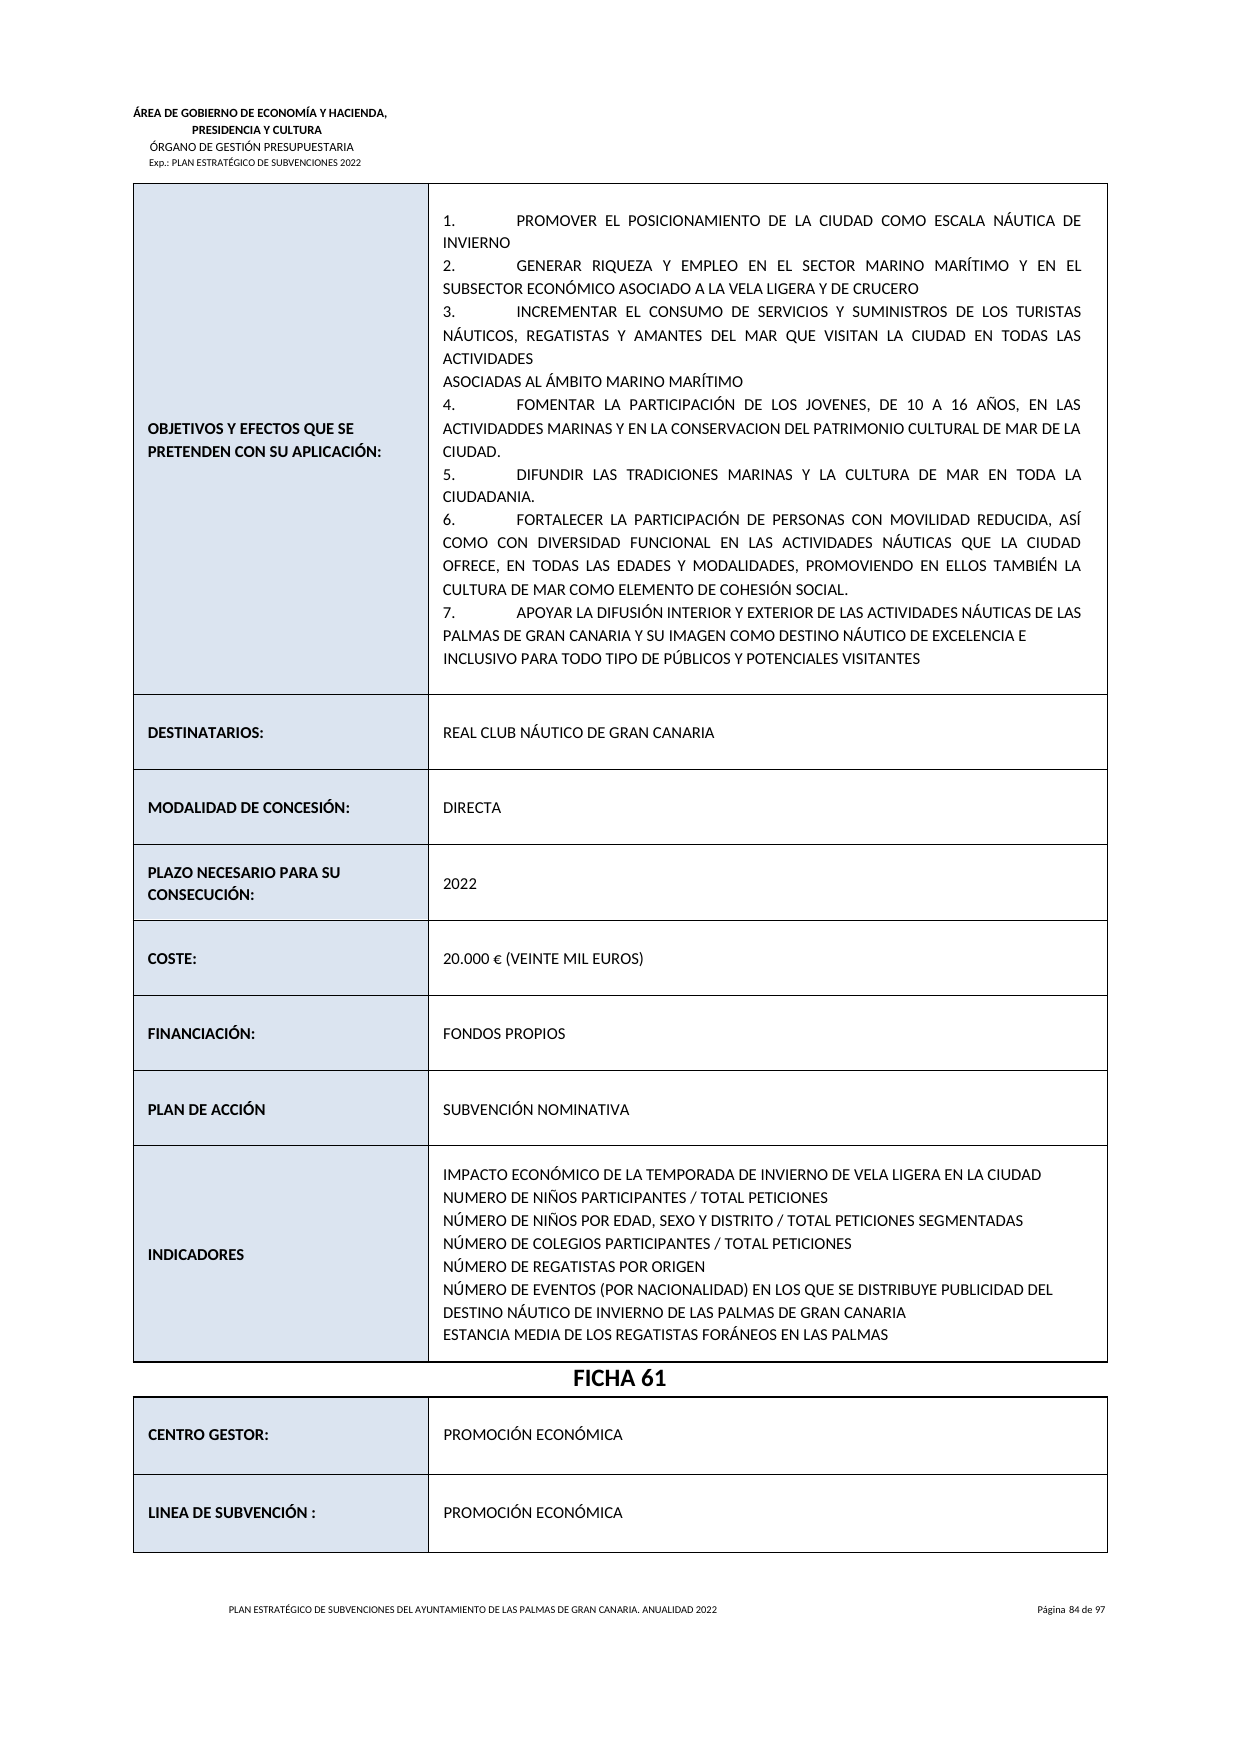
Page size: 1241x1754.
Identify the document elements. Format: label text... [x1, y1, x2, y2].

table_cell IMPACTO ECONÓMICO DE LA TEMPORADA DE INVIERNO DE VELA LIGERA EN LA CIUDAD NUMERO DE NIÑOS PARTICIPANTES / TOTAL PETICIONES NÚMERO DE NIÑOS POR EDAD, SEXO Y DISTRITO / TOTAL PETICIONES SEGMENTADAS NÚMERO DE COLEGIOS PARTICIPANTES / TOTAL PETICIONES NÚMERO DE REGATISTAS POR ORIGEN NÚMERO DE EVENTOS (POR NACIONALIDAD) EN LOS QUE SE DISTRIBUYE PUBLICIDAD DEL DESTINO NÁUTICO DE INVIERNO DE LAS PALMAS DE GRAN CANARIA ESTANCIA MEDIA DE LOS REGATISTAS FORÁNEOS EN LAS PALMAS [429, 1146, 1107, 1361]
table_cell PROMOCIÓN ECONÓMICA [429, 1475, 1107, 1552]
table_cell PROMOVER EL POSICIONAMIENTO DE LA CIUDAD COMO ESCALA NÁUTICA DE INVIERNO GENERAR RIQUEZA Y EMPLEO EN EL SECTOR MARINO MARÍTIMO Y EN EL SUBSECTOR ECONÓMICO ASOCIADO A LA VELA LIGERA Y DE CRUCERO INCREMENTAR EL CONSUMO DE SERVICIOS Y SUMINISTROS DE LOS TURISTAS NÁUTICOS, REGATISTAS Y AMANTES DEL MAR QUE VISITAN LA CIUDAD EN TODAS LAS ACTIVIDADES ASOCIADAS AL ÁMBITO MARINO MARÍTIMO FOMENTAR LA PARTICIPACIÓN DE LOS JOVENES, DE 10 A 16 AÑOS, EN LAS ACTIVIDADDES MARINAS Y EN LA CONSERVACION DEL PATRIMONIO CULTURAL DE MAR DE LA CIUDAD. DIFUNDIR LAS TRADICIONES MARINAS Y LA CULTURA DE MAR EN TODA LA CIUDADANIA. FORTALECER LA PARTICIPACIÓN DE PERSONAS CON MOVILIDAD REDUCIDA, ASÍ COMO CON DIVERSIDAD FUNCIONAL EN LAS ACTIVIDADES NÁUTICAS QUE LA CIUDAD OFRECE, EN TODAS LAS EDADES Y MODALIDADES, PROMOVIENDO EN ELLOS TAMBIÉN LA CULTURA DE MAR COMO ELEMENTO DE COHESIÓN SOCIAL. APOYAR LA DIFUSIÓN INTERIOR Y EXTERIOR DE LAS ACTIVIDADES NÁUTICAS DE LAS PALMAS DE GRAN CANARIA Y SU IMAGEN COMO DESTINO NÁUTICO DE EXCELENCIA E INCLUSIVO PARA TODO TIPO DE PÚBLICOS Y POTENCIALES VISITANTES [429, 184, 1107, 694]
table_cell MODALIDAD DE CONCESIÓN: [134, 770, 428, 844]
table_cell DESTINATARIOS: [134, 695, 428, 769]
table_cell 20.000 € (VEINTE MIL EUROS) [429, 921, 1107, 995]
table_cell SUBVENCIÓN NOMINATIVA [429, 1071, 1107, 1145]
table_header CENTRO GESTOR: [134, 1398, 428, 1474]
table_header PROMOCIÓN ECONÓMICA [429, 1398, 1107, 1474]
table_cell COSTE: [134, 921, 428, 995]
table_cell DIRECTA [429, 770, 1107, 844]
table_cell LINEA DE SUBVENCIÓN : [134, 1475, 428, 1552]
table_cell 2022 [429, 845, 1107, 919]
table_cell FONDOS PROPIOS [429, 996, 1107, 1070]
table_cell REAL CLUB NÁUTICO DE GRAN CANARIA [429, 695, 1107, 769]
table_cell OBJETIVOS Y EFECTOS QUE SE PRETENDEN CON SU APLICACIÓN: [134, 184, 428, 694]
table_cell INDICADORES [134, 1146, 428, 1361]
table_cell FINANCIACIÓN: [134, 996, 428, 1070]
table_cell PLAN DE ACCIÓN [134, 1071, 428, 1145]
text FICHA 61 [573, 1363, 1108, 1393]
table_cell PLAZO NECESARIO PARA SU CONSECUCIÓN: [134, 845, 428, 919]
